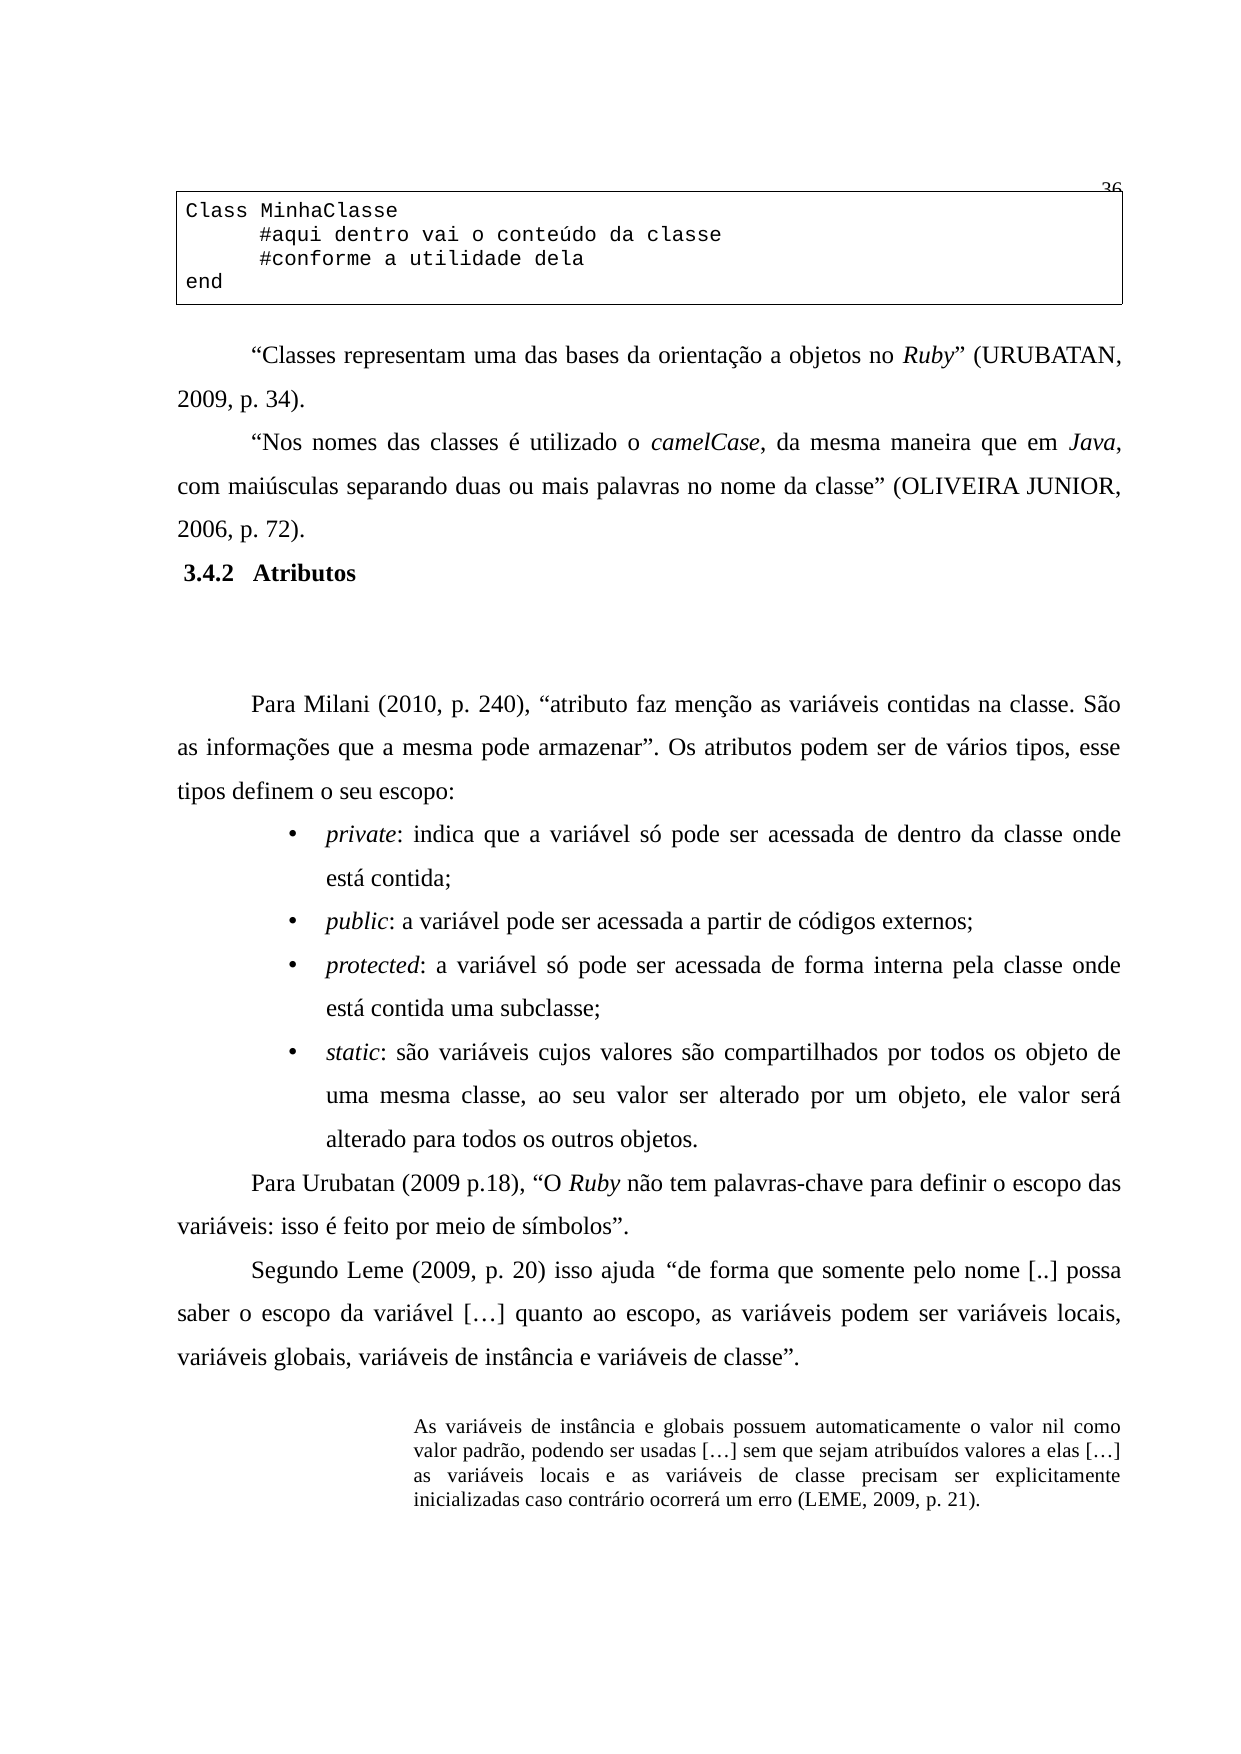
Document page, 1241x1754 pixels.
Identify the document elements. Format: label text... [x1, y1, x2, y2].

text “Nos nomes das classes é utilizado o camelCase, da mesma maneira que em Java, com maiúsculas separando duas ou mais palavras no nome da classe” (OLIVEIRA JUNIOR, 2006, p. 72). [177, 427, 1122, 543]
list private: indica que a variável só pode ser acessada de dentro da classe onde está contida; [288, 819, 1122, 892]
list protected: a variável só pode ser acessada de forma interna pela classe onde está contida uma subclasse; [288, 950, 1122, 1022]
text Para Milani (2010, p. 240), “atributo faz menção as variáveis contidas na classe. São as informações que a mesma pode armazenar”. Os atributos podem ser de vários tipos, esse tipos definem o seu escopo: [177, 688, 1122, 805]
text Segundo Leme (2009, p. 20) isso ajuda “de forma que somente pelo nome [..] possa saber o escopo da variável […] quanto ao escopo, as variáveis podem ser variáveis locais, variáveis globais, variáveis de instância e variáveis de classe”. [177, 1254, 1122, 1371]
list public: a variável pode ser acessada a partir de códigos externos; [288, 906, 1122, 935]
text #aqui dentro vai o conteúdo da classe [185, 223, 1113, 247]
text #conforme a utilidade dela [185, 247, 1113, 271]
subtitle Atributos [177, 558, 1122, 587]
text Class MinhaClasse [185, 199, 1113, 223]
list static: são variáveis cujos valores são compartilhados por todos os objeto de uma mesma classe, ao seu valor ser alterado por um objeto, ele valor será alterado para todos os outros objetos. [288, 1037, 1122, 1153]
text Para Urubatan (2009 p.18), “O Ruby não tem palavras-chave para definir o escopo das variáveis: isso é feito por meio de símbolos”. [177, 1167, 1122, 1240]
text end [185, 271, 1113, 295]
text As variáveis de instância e globais possuem automaticamente o valor nil como valor padrão, podendo ser usadas […] sem que sejam atribuídos valores a elas […] as variáveis locais e as variáveis de classe precisam ser explicitamente inicializadas caso contrário ocorrerá um erro (LEME, 2009, p. 21). [413, 1414, 1122, 1511]
text “Classes representam uma das bases da orientação a objetos no Ruby” (URUBATAN, 2009, p. 34). [177, 340, 1122, 413]
